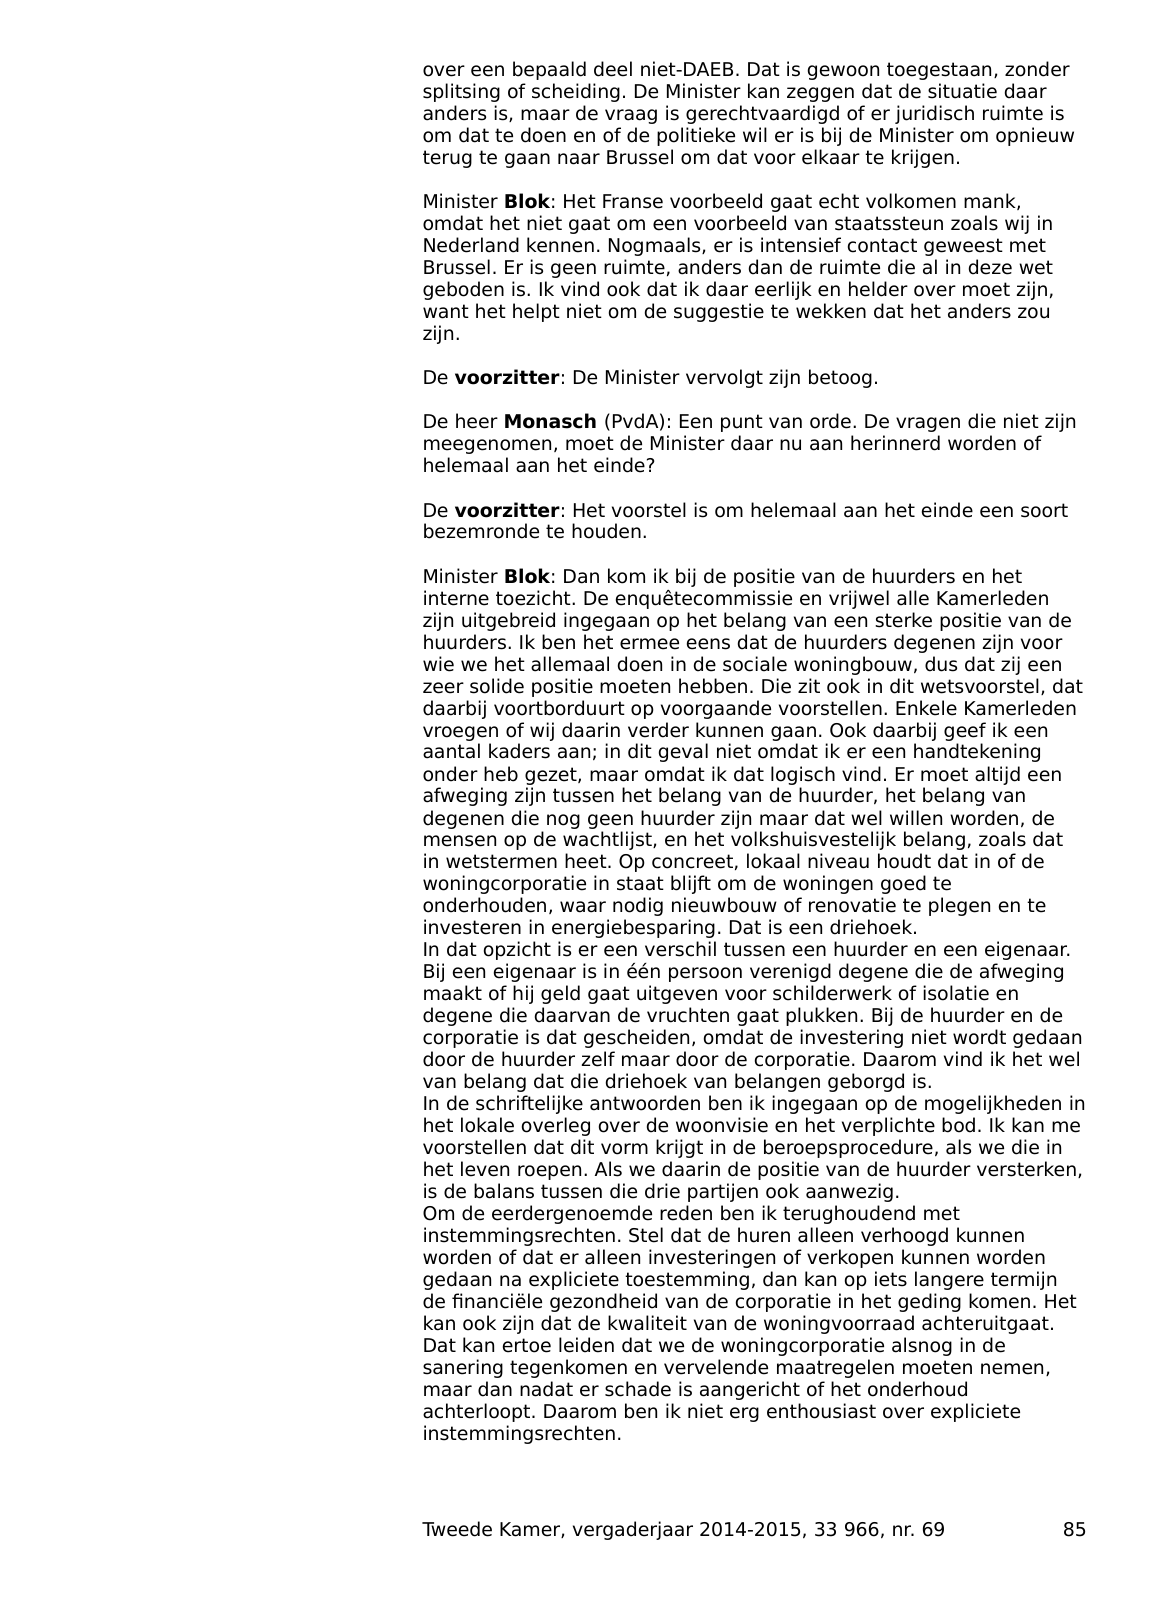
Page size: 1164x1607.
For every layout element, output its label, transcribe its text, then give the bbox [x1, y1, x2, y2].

text De voorzitter: De Minister vervolgt zijn betoog. [422, 367, 1087, 389]
text Om de eerdergenoemde reden ben ik terughoudend met instemmingsrechten. Stel dat de huren alleen verhoogd kunnen worden of dat er alleen investeringen of verkopen kunnen worden gedaan na expliciete toestemming, dan kan op iets langere termijn de financiële gezondheid van de corporatie in het geding komen. Het kan ook zijn dat de kwaliteit van de woningvoorraad achteruitgaat. Dat kan ertoe leiden dat we de woningcorporatie alsnog in de sanering tegenkomen en vervelende maatregelen moeten nemen, maar dan nadat er schade is aangericht of het onderhoud achterloopt. Daarom ben ik niet erg enthousiast over expliciete instemmingsrechten. [422, 1203, 1087, 1445]
text In de schriftelijke antwoorden ben ik ingegaan op de mogelijkheden in het lokale overleg over de woonvisie en het verplichte bod. Ik kan me voorstellen dat dit vorm krijgt in de beroepsprocedure, als we die in het leven roepen. Als we daarin de positie van de huurder versterken, is de balans tussen die drie partijen ook aanwezig. [422, 1093, 1087, 1203]
text Minister Blok: Het Franse voorbeeld gaat echt volkomen mank, omdat het niet gaat om een voorbeeld van staatssteun zoals wij in Nederland kennen. Nogmaals, er is intensief contact geweest met Brussel. Er is geen ruimte, anders dan de ruimte die al in deze wet geboden is. Ik vind ook dat ik daar eerlijk en helder over moet zijn, want het helpt niet om de suggestie te wekken dat het anders zou zijn. [422, 191, 1087, 345]
text De voorzitter: Het voorstel is om helemaal aan het einde een soort bezemronde te houden. [422, 499, 1087, 543]
text De heer Monasch (PvdA): Een punt van orde. De vragen die niet zijn meegenomen, moet de Minister daar nu aan herinnerd worden of helemaal aan het einde? [422, 411, 1087, 477]
text Minister Blok: Dan kom ik bij de positie van de huurders en het interne toezicht. De enquêtecommissie en vrijwel alle Kamerleden zijn uitgebreid ingegaan op het belang van een sterke positie van de huurders. Ik ben het ermee eens dat de huurders degenen zijn voor wie we het allemaal doen in de sociale woningbouw, dus dat zij een zeer solide positie moeten hebben. Die zit ook in dit wetsvoorstel, dat daarbij voortborduurt op voorgaande voorstellen. Enkele Kamerleden vroegen of wij daarin verder kunnen gaan. Ook daarbij geef ik een aantal kaders aan; in dit geval niet omdat ik er een handtekening onder heb gezet, maar omdat ik dat logisch vind. Er moet altijd een afweging zijn tussen het belang van de huurder, het belang van degenen die nog geen huurder zijn maar dat wel willen worden, de mensen op de wachtlijst, en het volkshuisvestelijk belang, zoals dat in wetstermen heet. Op concreet, lokaal niveau houdt dat in of de woningcorporatie in staat blijft om de woningen goed te onderhouden, waar nodig nieuwbouw of renovatie te plegen en te investeren in energiebesparing. Dat is een driehoek. [422, 566, 1087, 939]
text over een bepaald deel niet-DAEB. Dat is gewoon toegestaan, zonder splitsing of scheiding. De Minister kan zeggen dat de situatie daar anders is, maar de vraag is gerechtvaardigd of er juridisch ruimte is om dat te doen en of de politieke wil er is bij de Minister om opnieuw terug te gaan naar Brussel om dat voor elkaar te krijgen. [422, 59, 1087, 169]
text In dat opzicht is er een verschil tussen een huurder en een eigenaar. Bij een eigenaar is in één persoon verenigd degene die de afweging maakt of hij geld gaat uitgeven voor schilderwerk of isolatie en degene die daarvan de vruchten gaat plukken. Bij de huurder en de corporatie is dat gescheiden, omdat de investering niet wordt gedaan door de huurder zelf maar door de corporatie. Daarom vind ik het wel van belang dat die driehoek van belangen geborgd is. [422, 939, 1087, 1093]
